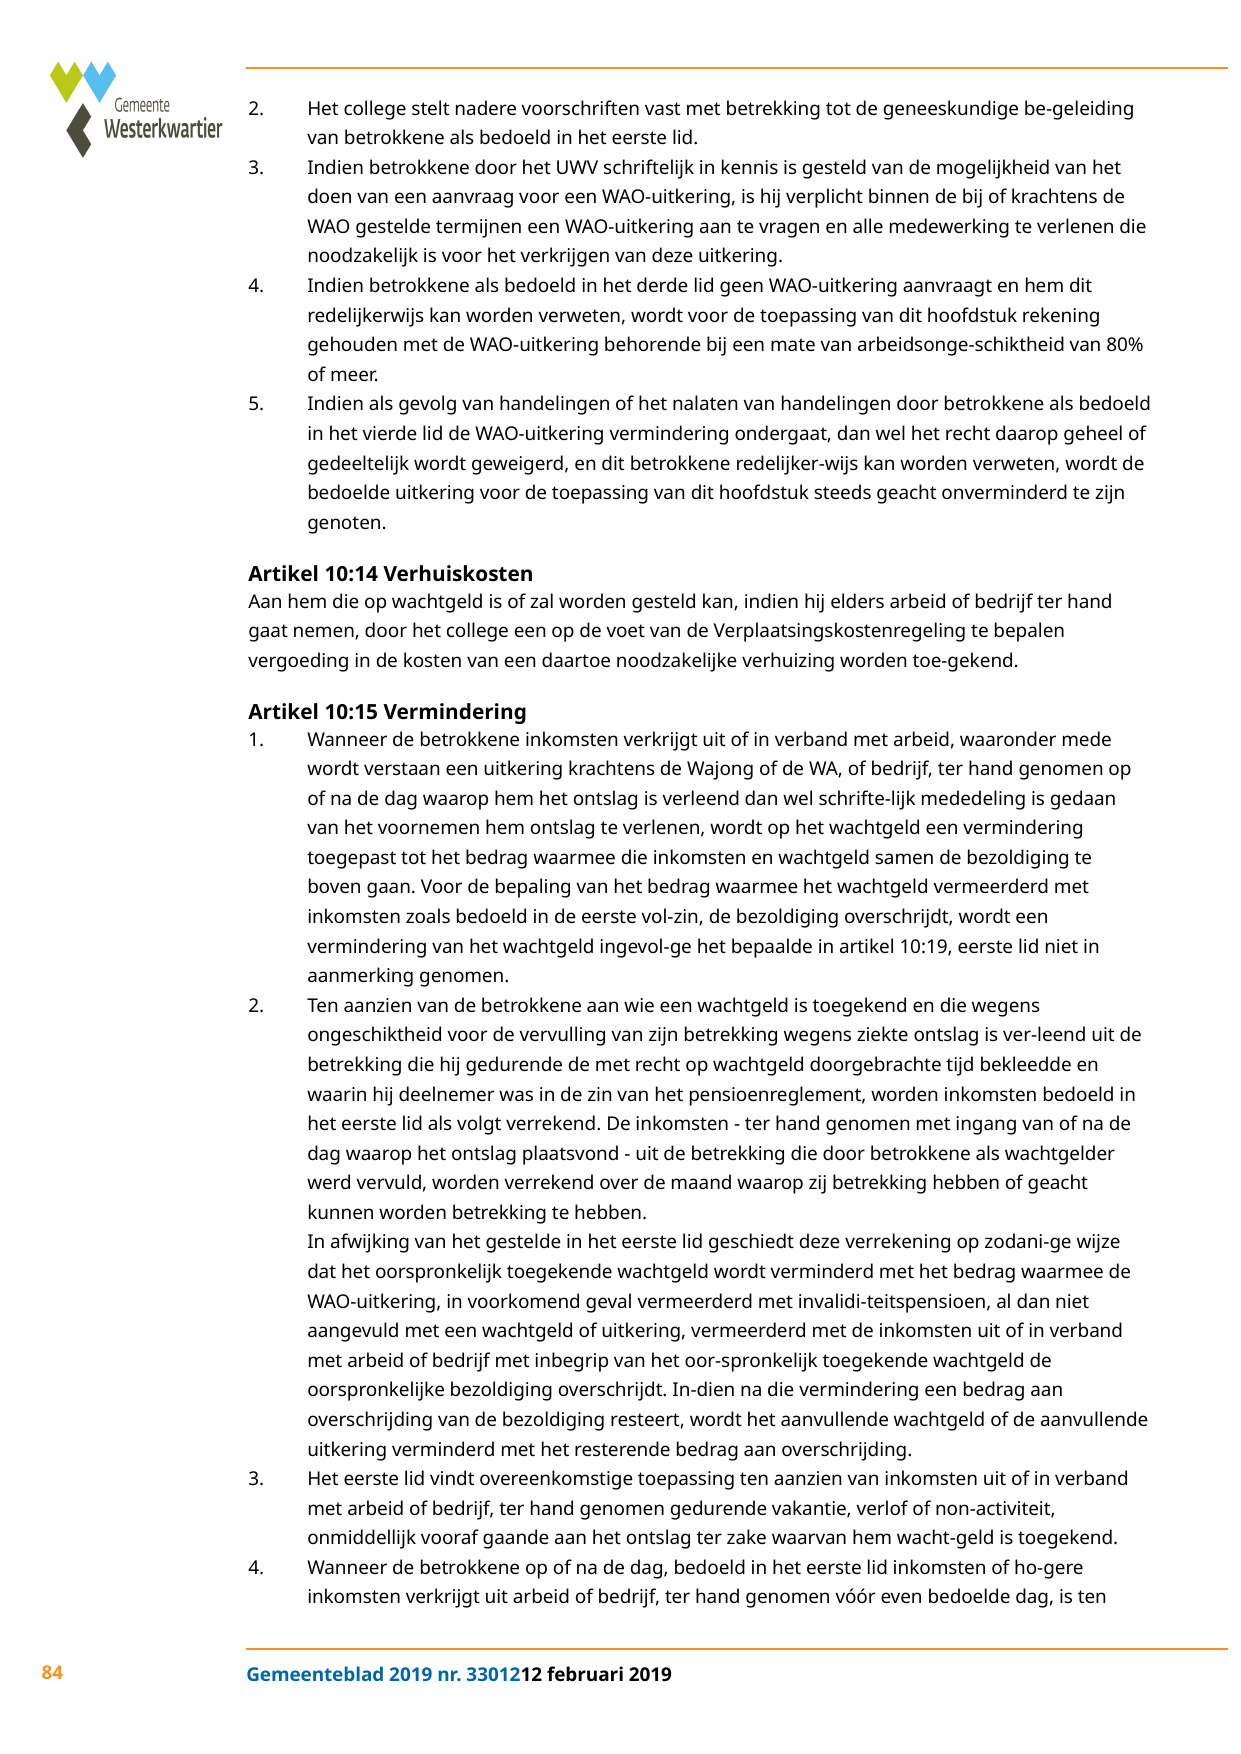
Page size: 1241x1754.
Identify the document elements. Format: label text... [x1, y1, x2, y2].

list Indien als gevolg van handelingen of het nalaten van handelingen door betrokkene als bedoeld in het vierde lid de WAO-uitkering vermindering ondergaat, dan wel het recht daarop geheel of gedeeltelijk wordt geweigerd, en dit betrokkene redelijker-wijs kan worden verweten, wordt de bedoelde uitkering voor de toepassing van dit hoofdstuk steeds geacht onverminderd te zijn genoten. [248, 391, 1152, 535]
text Artikel 10:14 Verhuiskosten [248, 559, 1152, 588]
list Indien betrokkene als bedoeld in het derde lid geen WAO-uitkering aanvraagt en hem dit redelijkerwijs kan worden verweten, wordt voor de toepassing van dit hoofdstuk rekening gehouden met de WAO-uitkering behorende bij een mate van arbeidsonge-schiktheid van 80% of meer. [248, 272, 1152, 387]
list Indien betrokkene door het UWV schriftelijk in kennis is gesteld van de mogelijkheid van het doen van een aanvraag voor een WAO-uitkering, is hij verplicht binnen de bij of krachtens de WAO gestelde termijnen een WAO-uitkering aan te vragen en alle medewerking te verlenen die noodzakelijk is voor het verkrijgen van deze uitkering. [248, 154, 1152, 268]
list In afwijking van het gestelde in het eerste lid geschiedt deze verrekening op zodani-ge wijze dat het oorspronkelijk toegekende wachtgeld wordt verminderd met het bedrag waarmee de WAO-uitkering, in voorkomend geval vermeerderd met invalidi-teitspensioen, al dan niet aangevuld met een wachtgeld of uitkering, vermeerderd met de inkomsten uit of in verband met arbeid of bedrijf met inbegrip van het oor-spronkelijk toegekende wachtgeld de oorspronkelijke bezoldiging overschrijdt. In-dien na die vermindering een bedrag aan overschrijding van de bezoldiging resteert, wordt het aanvullende wachtgeld of de aanvullende uitkering verminderd met het resterende bedrag aan overschrijding. [248, 1229, 1152, 1462]
list Wanneer de betrokkene op of na de dag, bedoeld in het eerste lid inkomsten of ho-gere inkomsten verkrijgt uit arbeid of bedrijf, ter hand genomen vóór even bedoelde dag, is ten [248, 1554, 1152, 1609]
text Aan hem die op wachtgeld is of zal worden gesteld kan, indien hij elders arbeid of bedrijf ter hand gaat nemen, door het college een op de voet van de Verplaatsingskostenregeling te bepalen vergoeding in de kosten van een daartoe noodzakelijke verhuizing worden toe-gekend. [248, 588, 1152, 673]
list Ten aanzien van de betrokkene aan wie een wachtgeld is toegekend en die wegens ongeschiktheid voor de vervulling van zijn betrekking wegens ziekte ontslag is ver-leend uit de betrekking die hij gedurende de met recht op wachtgeld doorgebrachte tijd bekleedde en waarin hij deelnemer was in de zin van het pensioenreglement, worden inkomsten bedoeld in het eerste lid als volgt verrekend. De inkomsten - ter hand genomen met ingang van of na de dag waarop het ontslag plaatsvond - uit de betrekking die door betrokkene als wachtgelder werd vervuld, worden verrekend over de maand waarop zij betrekking hebben of geacht kunnen worden betrekking te hebben. [248, 992, 1152, 1225]
list Het eerste lid vindt overeenkomstige toepassing ten aanzien van inkomsten uit of in verband met arbeid of bedrijf, ter hand genomen gedurende vakantie, verlof of non-activiteit, onmiddellijk vooraf gaande aan het ontslag ter zake waarvan hem wacht-geld is toegekend. [248, 1465, 1152, 1550]
list Wanneer de betrokkene inkomsten verkrijgt uit of in verband met arbeid, waaronder mede wordt verstaan een uitkering krachtens de Wajong of de WA, of bedrijf, ter hand genomen op of na de dag waarop hem het ontslag is verleend dan wel schrifte-lijk mededeling is gedaan van het voornemen hem ontslag te verlenen, wordt op het wachtgeld een vermindering toegepast tot het bedrag waarmee die inkomsten en wachtgeld samen de bezoldiging te boven gaan. Voor de bepaling van het bedrag waarmee het wachtgeld vermeerderd met inkomsten zoals bedoeld in de eerste vol-zin, de bezoldiging overschrijdt, wordt een vermindering van het wachtgeld ingevol-ge het bepaalde in artikel 10:19, eerste lid niet in aanmerking genomen. [248, 726, 1152, 988]
text Artikel 10:15 Vermindering [248, 697, 1152, 726]
picture [41, 47, 231, 172]
list Het college stelt nadere voorschriften vast met betrekking tot de geneeskundige be-geleiding van betrokkene als bedoeld in het eerste lid. [248, 95, 1152, 150]
